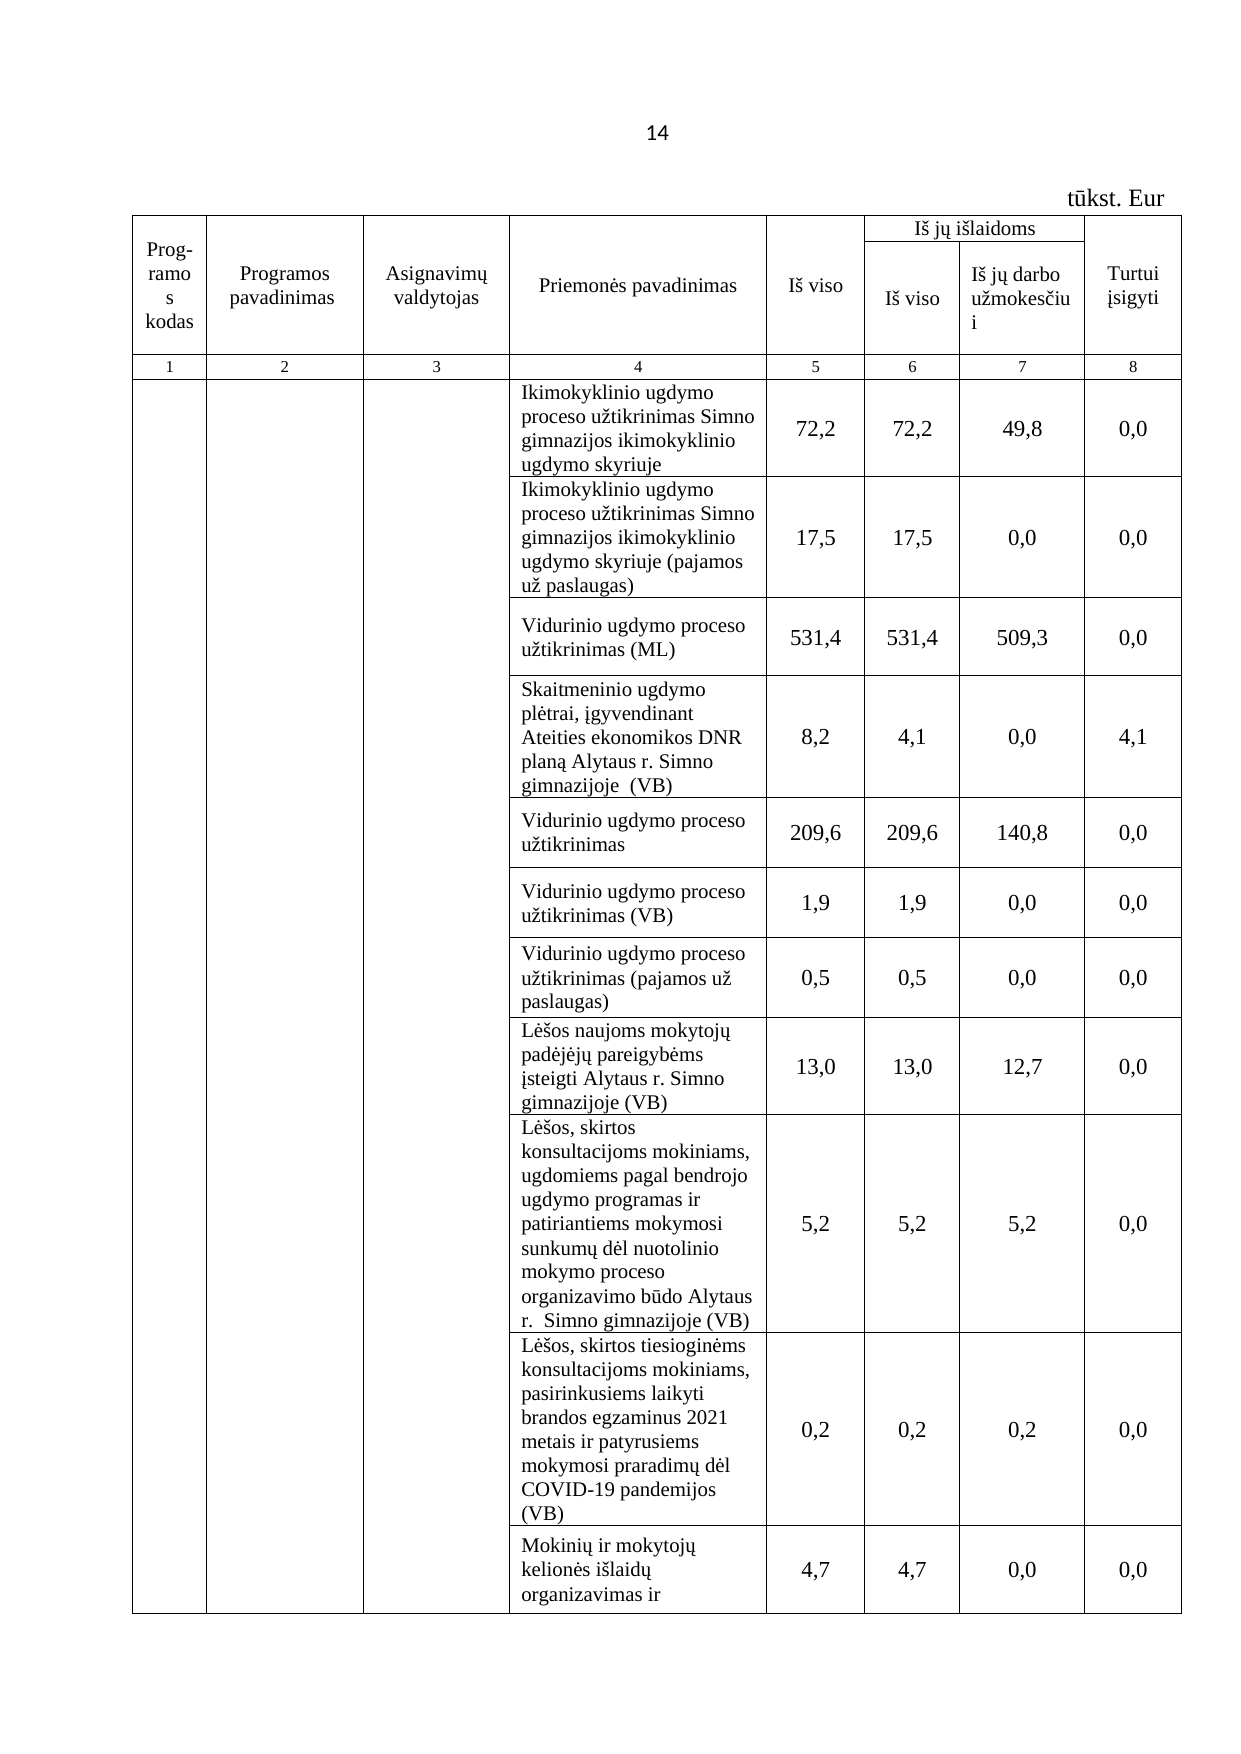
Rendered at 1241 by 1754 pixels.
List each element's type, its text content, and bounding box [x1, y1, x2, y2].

table_cell Vidurinio ugdymo proceso užtikrinimas (pajamos už paslaugas) [510, 938, 766, 1017]
table_cell Skaitmeninio ugdymo plėtrai, įgyvendinant Ateities ekonomikos DNR planą Alytaus r. Simno gimnazijoje (VB) [510, 676, 766, 797]
table_cell Iš viso [865, 242, 959, 354]
table_cell 13,0 [767, 1018, 864, 1114]
table_cell 12,7 [960, 1018, 1084, 1114]
table_cell 6 [865, 355, 959, 379]
table_cell 0,2 [767, 1333, 864, 1525]
table_cell Iš viso [767, 216, 864, 354]
table_cell 0,5 [865, 938, 959, 1017]
table_cell 7 [960, 355, 1084, 379]
table_cell 209,6 [767, 798, 864, 867]
table_cell 140,8 [960, 798, 1084, 867]
table_cell 5,2 [960, 1115, 1084, 1332]
table_cell 4,7 [865, 1526, 959, 1613]
table_cell Lėšos, skirtos konsultacijoms mokiniams, ugdomiems pagal bendrojo ugdymo programas ir patiriantiems mokymosi sunkumų dėl nuotolinio mokymo proceso organizavimo būdo Alytaus r. Simno gimnazijoje (VB) [510, 1115, 766, 1332]
table_cell 2 [207, 355, 363, 379]
table_cell Lėšos naujoms mokytojų padėjėjų pareigybėms įsteigti Alytaus r. Simno gimnazijoje (VB) [510, 1018, 766, 1114]
table_cell 4,7 [767, 1526, 864, 1613]
table_cell 4,1 [1085, 676, 1181, 797]
table_cell 5 [767, 355, 864, 379]
table_cell 509,3 [960, 598, 1084, 675]
table_cell 0,0 [960, 938, 1084, 1017]
table_header [766, 180, 865, 214]
table_cell 1 [133, 355, 206, 379]
table_cell 0,0 [1085, 477, 1181, 597]
table_cell Turtui įsigyti [1085, 216, 1181, 354]
table_cell Iš jų darbo užmokesčiui [960, 242, 1084, 354]
table_cell 4 [510, 355, 766, 379]
table_cell Vidurinio ugdymo proceso užtikrinimas (ML) [510, 598, 766, 675]
table_header tūkst. Eur [960, 180, 1181, 214]
table_header [510, 180, 766, 214]
table_cell 0,0 [1085, 868, 1181, 937]
table_cell 17,5 [767, 477, 864, 597]
table_cell 0,0 [1085, 938, 1181, 1017]
table_cell 5,2 [767, 1115, 864, 1332]
table_cell 0,0 [960, 1526, 1084, 1613]
table_cell 531,4 [767, 598, 864, 675]
table_cell 1,9 [865, 868, 959, 937]
table_cell Priemonės pavadinimas [510, 216, 766, 354]
table_cell 17,5 [865, 477, 959, 597]
table_cell 8,2 [767, 676, 864, 797]
table_cell 1,9 [767, 868, 864, 937]
table_cell 209,6 [865, 798, 959, 867]
table_cell 0,0 [960, 477, 1084, 597]
table_header [363, 180, 510, 214]
table_cell Prog-ramos kodas [133, 216, 206, 354]
table_header [206, 180, 363, 214]
table_cell 0,0 [960, 676, 1084, 797]
table_cell Programos pavadinimas [207, 216, 363, 354]
table_cell 0,0 [1085, 1333, 1181, 1525]
table_cell Vidurinio ugdymo proceso užtikrinimas (VB) [510, 868, 766, 937]
table_cell [133, 380, 206, 1613]
table_cell [207, 380, 363, 1613]
table_cell 0,0 [1085, 1018, 1181, 1114]
table_cell 531,4 [865, 598, 959, 675]
table_cell 0,0 [1085, 798, 1181, 867]
table_cell 0,0 [1085, 1115, 1181, 1332]
table_cell 3 [364, 355, 509, 379]
table_cell Asignavimų valdytojas [364, 216, 509, 354]
table_cell Iš jų išlaidoms [865, 216, 1084, 241]
table_cell 0,2 [865, 1333, 959, 1525]
table_cell Lėšos, skirtos tiesioginėms konsultacijoms mokiniams, pasirinkusiems laikyti brandos egzaminus 2021 metais ir patyrusiems mokymosi praradimų dėl COVID-19 pandemijos (VB) [510, 1333, 766, 1525]
table_cell 5,2 [865, 1115, 959, 1332]
table_cell 0,0 [1085, 380, 1181, 476]
table_cell 4,1 [865, 676, 959, 797]
table_cell 8 [1085, 355, 1181, 379]
table_cell Vidurinio ugdymo proceso užtikrinimas [510, 798, 766, 867]
table_cell 72,2 [767, 380, 864, 476]
table_header [865, 180, 960, 214]
table_cell 0,0 [1085, 598, 1181, 675]
table_cell 0,5 [767, 938, 864, 1017]
table_cell 72,2 [865, 380, 959, 476]
table_cell Ikimokyklinio ugdymo proceso užtikrinimas Simno gimnazijos ikimokyklinio ugdymo skyriuje [510, 380, 766, 476]
table_cell 13,0 [865, 1018, 959, 1114]
table_header [133, 180, 206, 214]
table_cell Mokinių ir mokytojų kelionės išlaidų organizavimas ir [510, 1526, 766, 1613]
table_cell 0,0 [1085, 1526, 1181, 1613]
table_cell 0,0 [960, 868, 1084, 937]
table_cell Ikimokyklinio ugdymo proceso užtikrinimas Simno gimnazijos ikimokyklinio ugdymo skyriuje (pajamos už paslaugas) [510, 477, 766, 597]
table_cell [364, 380, 509, 1613]
table_cell 49,8 [960, 380, 1084, 476]
table_cell 0,2 [960, 1333, 1084, 1525]
